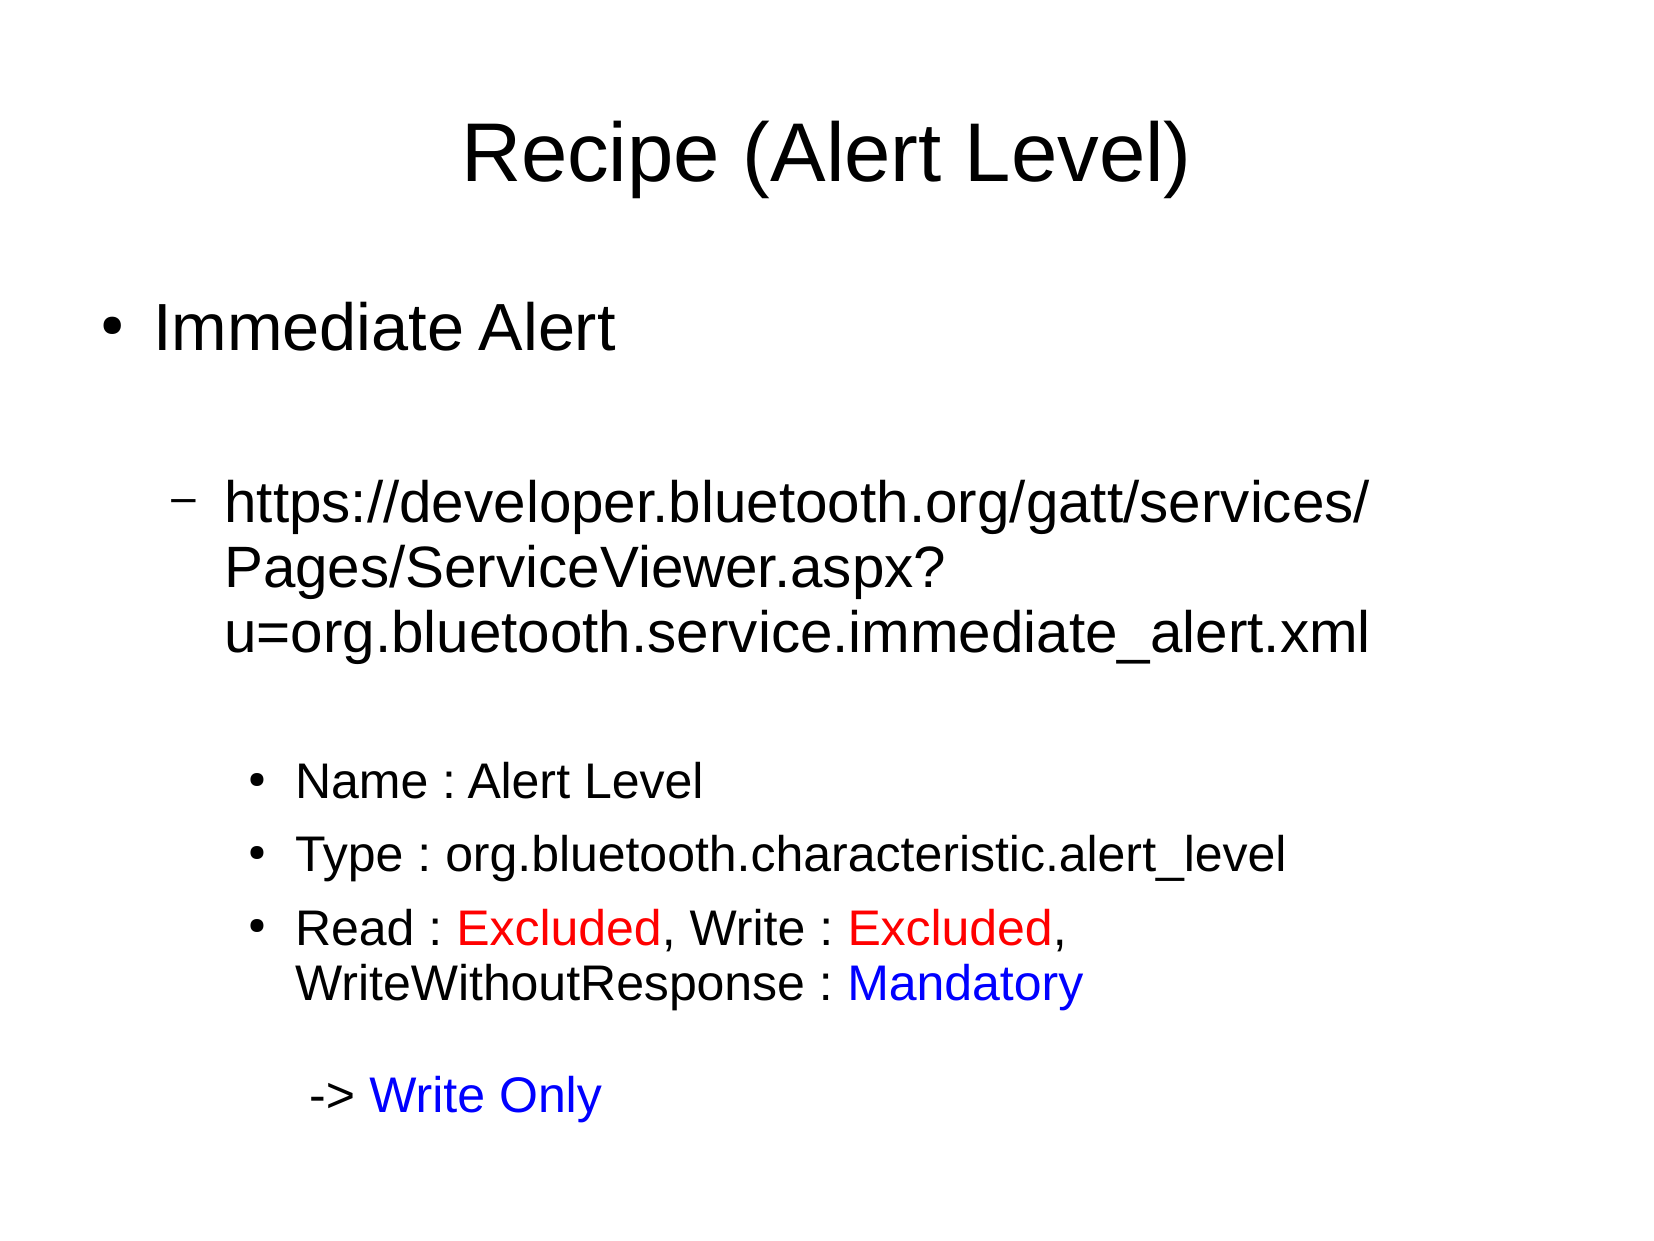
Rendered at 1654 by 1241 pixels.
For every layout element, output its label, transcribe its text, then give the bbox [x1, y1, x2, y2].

list Immediate Alert https://developer.bluetooth.org/gatt/services/Pages/ServiceViewer.aspx?u=org.bluetooth.service.immediate_alert.xml Name : Alert Level Type : org.bluetooth.characteristic.alert_level Read : Excluded, Write : Excluded, WriteWithoutResponse : Mandatory -> Write Only [82, 290, 1538, 1158]
title Recipe (Alert Level) [82, 49, 1571, 257]
